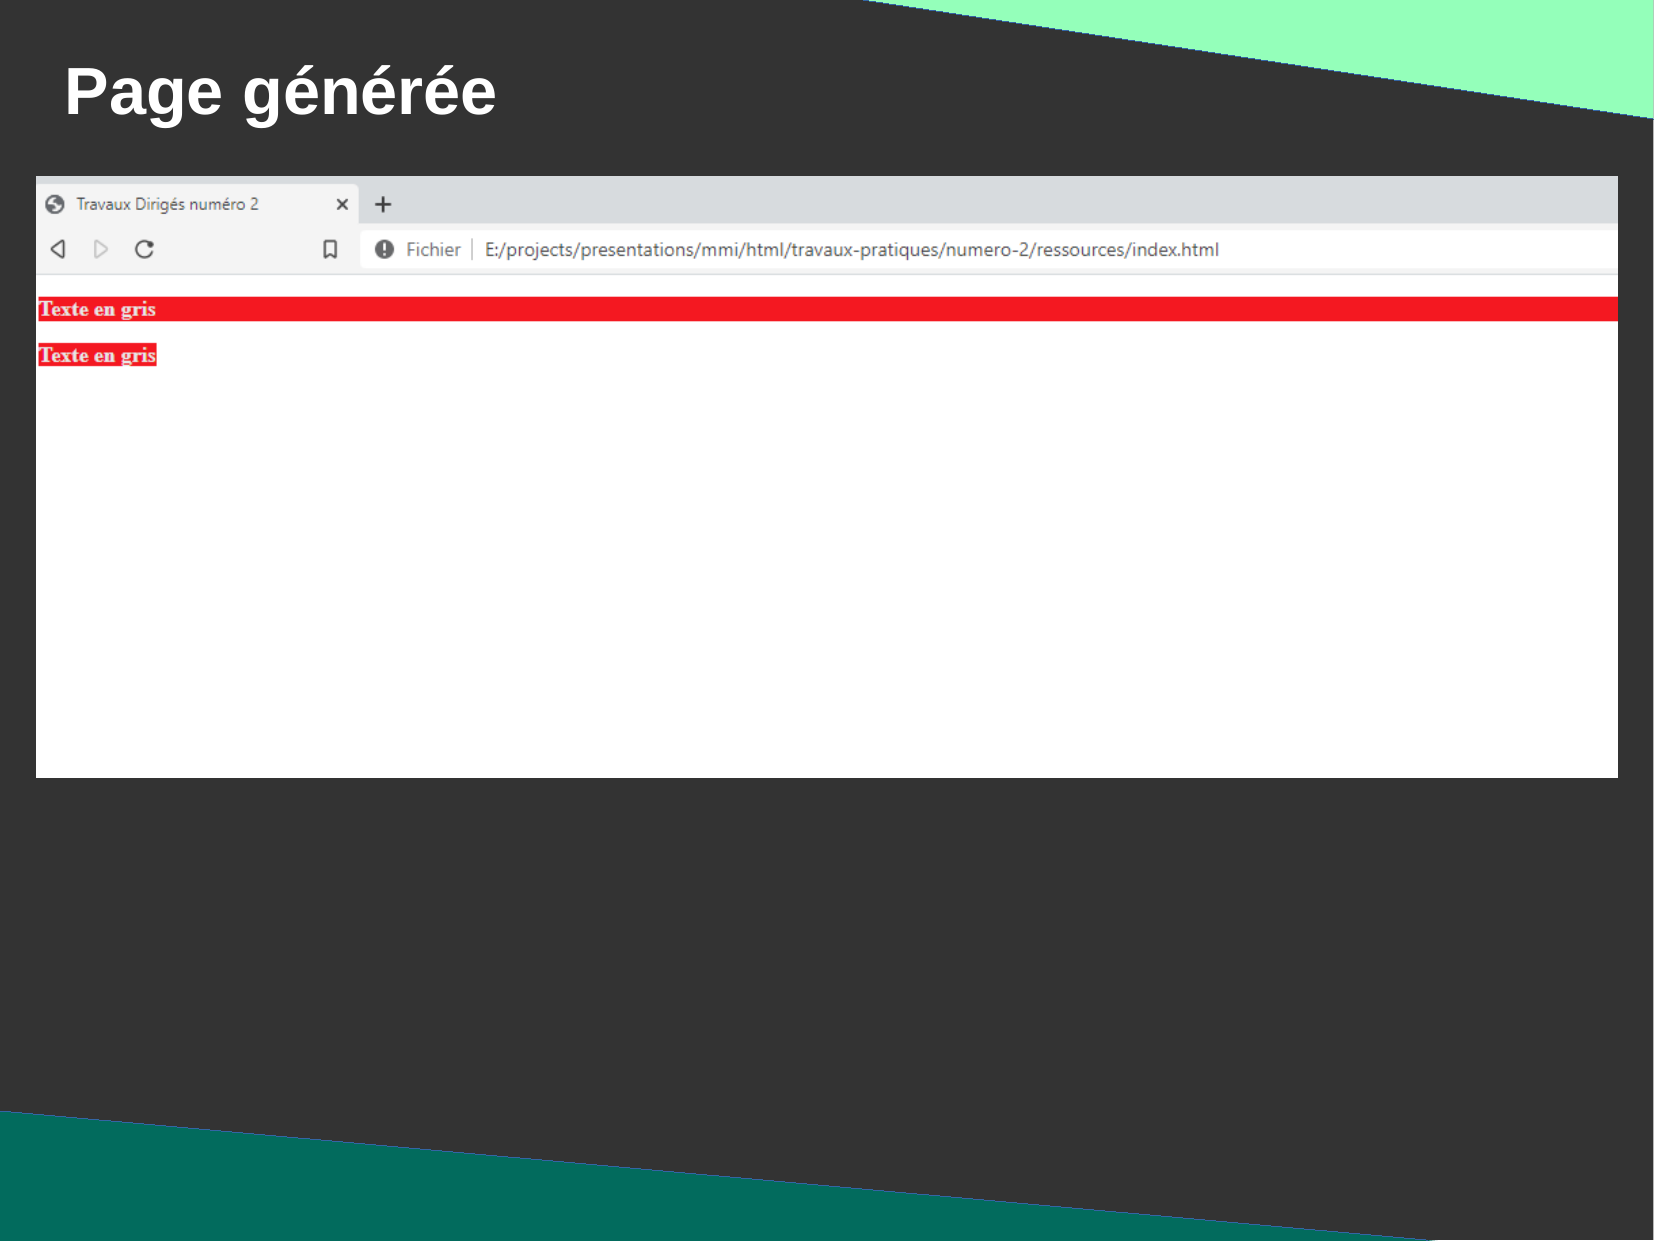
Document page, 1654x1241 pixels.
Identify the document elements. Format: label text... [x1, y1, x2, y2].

picture [36, 176, 1618, 778]
text_box [863, 0, 1654, 120]
title Page générée [64, 54, 1553, 157]
